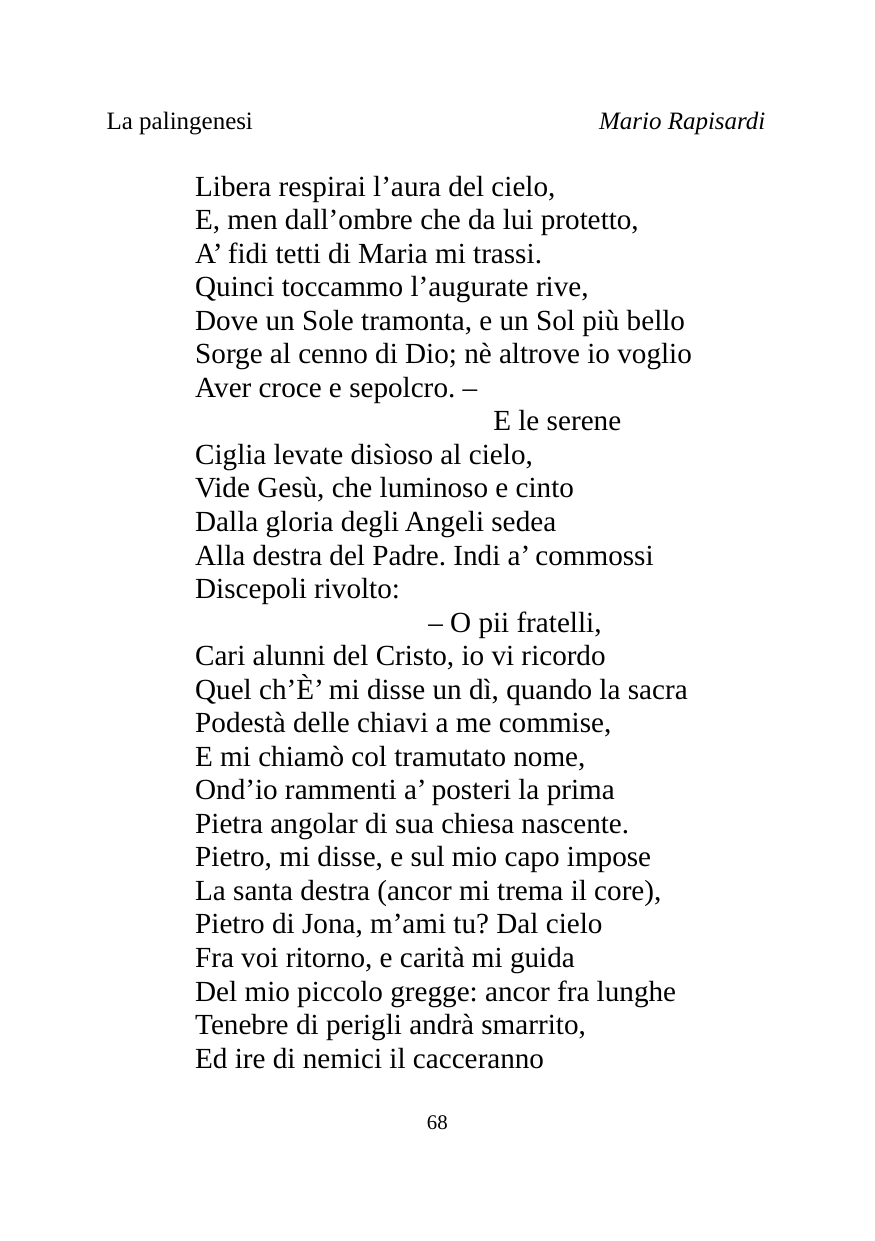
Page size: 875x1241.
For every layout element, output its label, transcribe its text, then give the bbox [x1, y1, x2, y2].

text – O pii fratelli, Cari alunni del Cristo, io vi ricordo Quel ch’È’ mi disse un dì, quando la sacra Podestà delle chiavi a me commise, E mi chiamò col tramutato nome, Ond’io rammenti a’ posteri la prima Pietra angolar di sua chiesa nascente. Pietro, mi disse, e sul mio capo impose La santa destra (ancor mi trema il core), Pietro di Jona, m’ami tu? Dal cielo Fra voi ritorno, e carità mi guida Del mio piccolo gregge: ancor fra lunghe Tenebre di perigli andrà smarrito, Ed ire di nemici il cacceranno [195, 605, 768, 1074]
text Libera respirai l’aura del cielo, E, men dall’ombre che da lui protetto, A’ fidi tetti di Maria mi trassi. Quinci toccammo l’augurate rive, Dove un Sole tramonta, e un Sol più bello Sorge al cenno di Dio; nè altrove io voglio Aver croce e sepolcro. – [195, 169, 768, 403]
text E le serene Ciglia levate disìoso al cielo, Vide Gesù, che luminoso e cinto Dalla gloria degli Angeli sedea Alla destra del Padre. Indi a’ commossi Discepoli rivolto: [195, 403, 768, 605]
